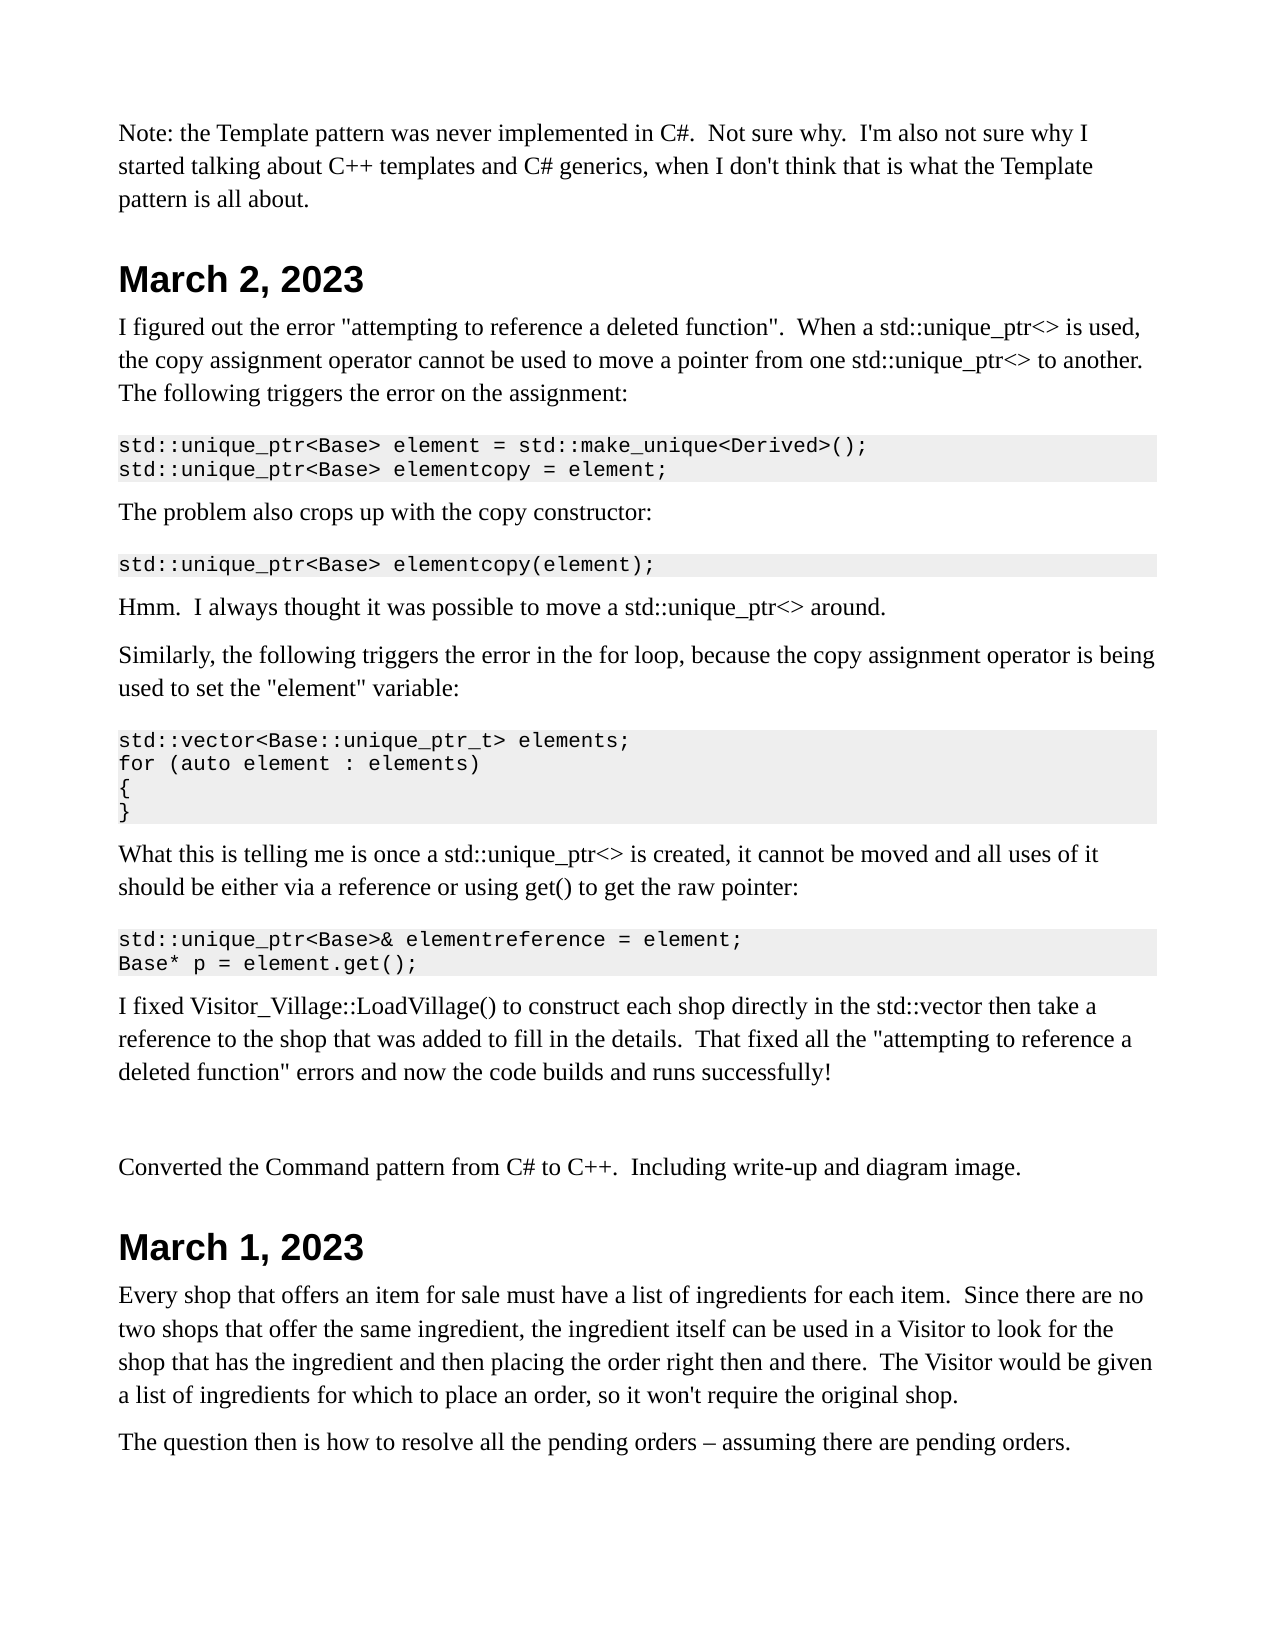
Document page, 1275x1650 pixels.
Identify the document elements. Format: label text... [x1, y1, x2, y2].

text I fixed Visitor_Village::LoadVillage() to construct each shop directly in the std::vector then take a reference to the shop that was added to fill in the details. That fixed all the "attempting to reference a deleted function" errors and now the code builds and runs successfully! [118, 991, 1157, 1086]
text std::unique_ptr<Base>& elementreference = element; [118, 929, 1157, 952]
subtitle March 2, 2023 [118, 257, 1157, 300]
text std::unique_ptr<Base> elementcopy(element); [118, 554, 1157, 577]
text std::vector<Base::unique_ptr_t> elements; [118, 730, 1157, 753]
text std::unique_ptr<Base> element = std::make_unique<Derived>(); [118, 435, 1157, 459]
text Converted the Command pattern from C# to C++. Including write-up and diagram image. [118, 1152, 1157, 1181]
text Base* p = element.get(); [118, 952, 1157, 976]
text The question then is how to resolve all the pending orders – assuming there are pending orders. [118, 1427, 1157, 1456]
text Similarly, the following triggers the error in the for loop, because the copy assignment operator is being used to set the "element" variable: [118, 640, 1157, 702]
text { [118, 777, 1157, 801]
text for (auto element : elements) [118, 753, 1157, 777]
text Hmm. I always thought it was possible to move a std::unique_ptr<> around. [118, 592, 1157, 621]
subtitle March 1, 2023 [118, 1225, 1157, 1268]
text What this is telling me is once a std::unique_ptr<> is created, it cannot be moved and all uses of it should be either via a reference or using get() to get the raw pointer: [118, 839, 1157, 901]
text I figured out the error "attempting to reference a deleted function". When a std::unique_ptr<> is used, the copy assignment operator cannot be used to move a pointer from one std::unique_ptr<> to another. The following triggers the error on the assignment: [118, 312, 1157, 407]
text The problem also crops up with the copy constructor: [118, 497, 1157, 526]
text } [118, 801, 1157, 824]
text Note: the Template pattern was never implemented in C#. Not sure why. I'm also not sure why I started talking about C++ templates and C# generics, when I don't think that is what the Template pattern is all about. [118, 118, 1157, 213]
text std::unique_ptr<Base> elementcopy = element; [118, 459, 1157, 482]
text Every shop that offers an item for sale must have a list of ingredients for each item. Since there are no two shops that offer the same ingredient, the ingredient itself can be used in a Visitor to look for the shop that has the ingredient and then placing the order right then and there. The Visitor would be given a list of ingredients for which to place an order, so it won't require the original shop. [118, 1281, 1157, 1408]
